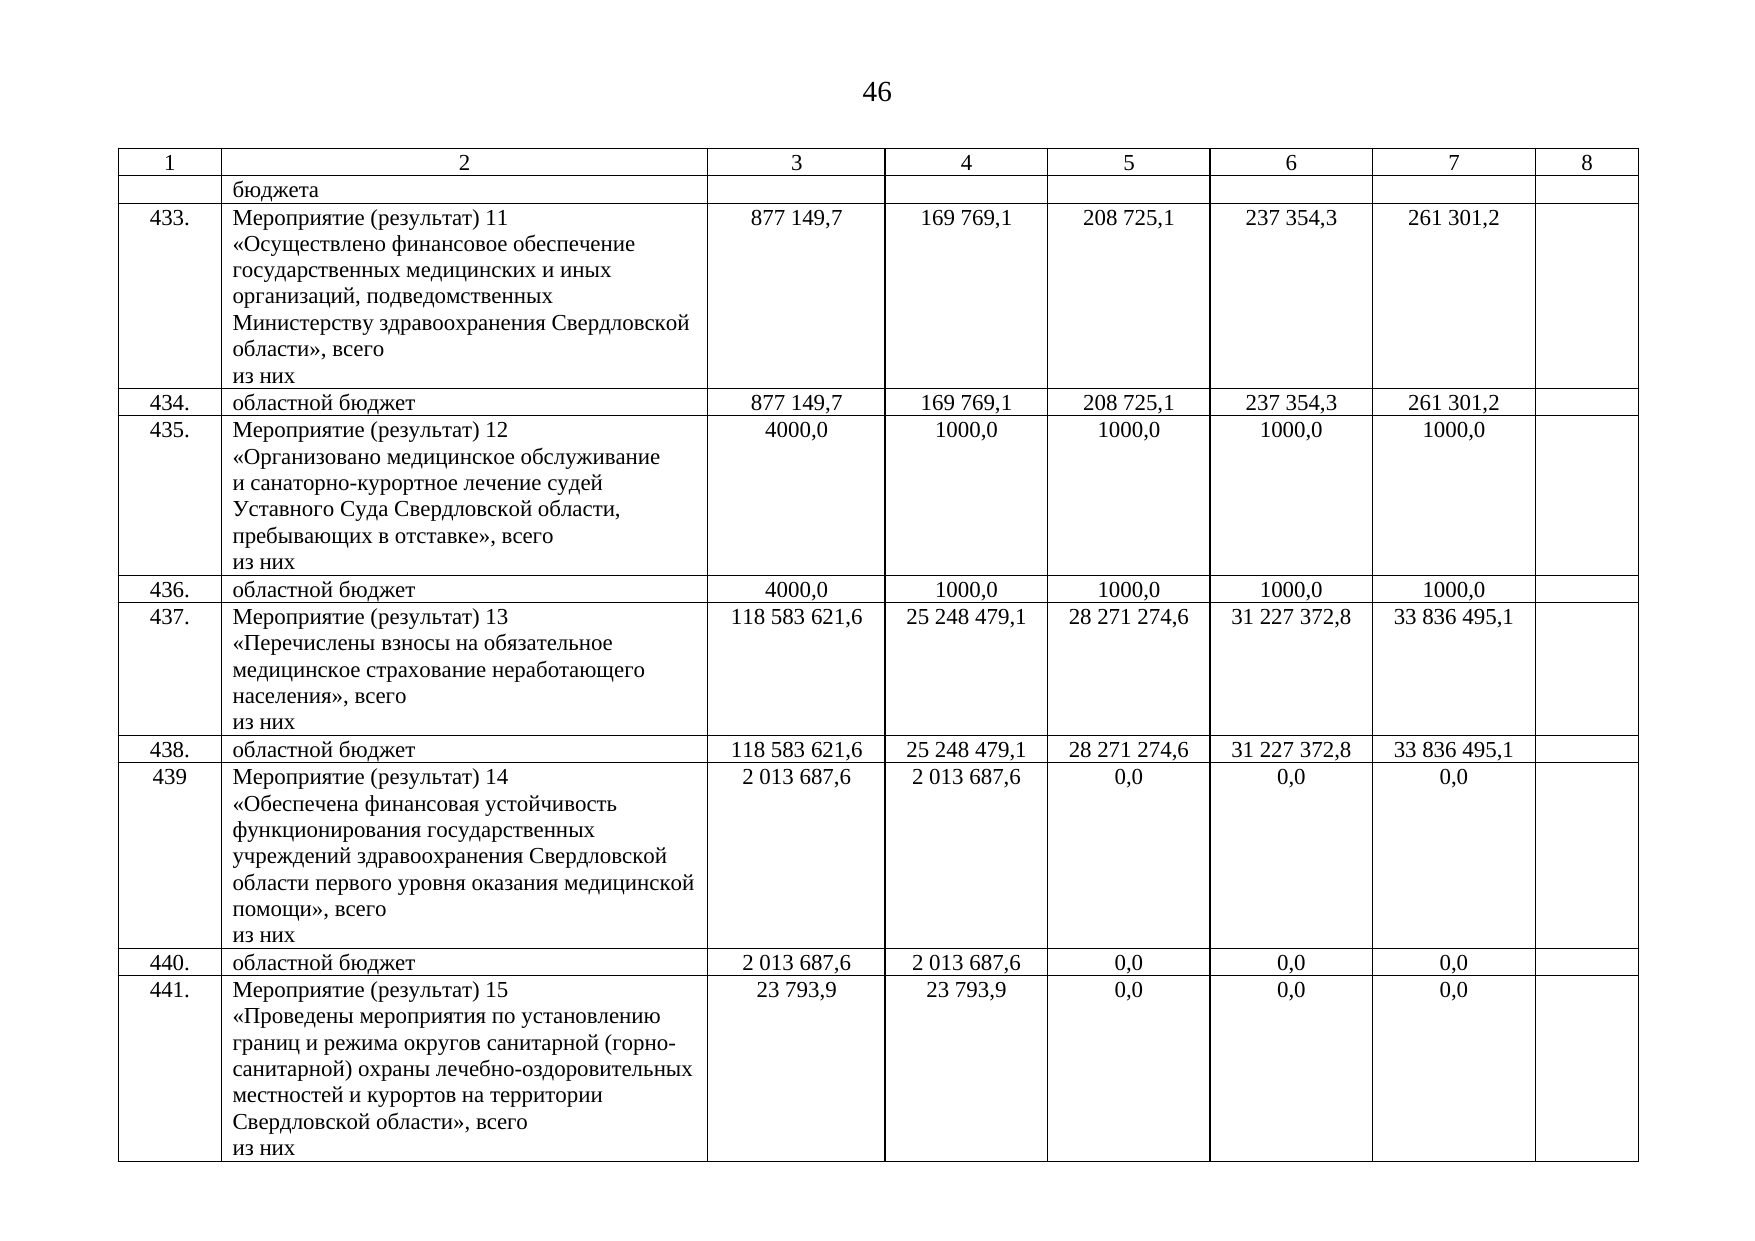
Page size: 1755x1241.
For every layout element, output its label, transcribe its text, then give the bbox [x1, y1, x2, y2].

table_cell 438. [119, 736, 221, 762]
table_header 1 [119, 149, 221, 175]
table_cell 436. [119, 576, 221, 602]
table_cell 441. [119, 976, 221, 1161]
table_cell областной бюджет [222, 949, 707, 975]
table_cell 28 271 274,6 [1048, 736, 1209, 762]
table_cell 208 725,1 [1048, 389, 1209, 415]
table_cell [886, 176, 1047, 202]
table_header 2 [222, 149, 707, 175]
table_cell 208 725,1 [1048, 204, 1209, 388]
table_cell 2 013 687,6 [886, 949, 1047, 975]
table_header 8 [1536, 149, 1638, 175]
table_cell [1048, 176, 1209, 202]
table_cell 169 769,1 [886, 389, 1047, 415]
table_cell [1536, 949, 1638, 975]
table_cell 1000,0 [886, 416, 1047, 574]
table_cell 33 836 495,1 [1373, 603, 1535, 735]
table_cell 2 013 687,6 [708, 763, 884, 948]
table_cell 1000,0 [1373, 576, 1535, 602]
table_header 5 [1048, 149, 1209, 175]
table_header 7 [1373, 149, 1535, 175]
table_cell [1536, 204, 1638, 388]
table_cell 1000,0 [1373, 416, 1535, 574]
table_cell 1000,0 [1048, 576, 1209, 602]
table_cell [1536, 416, 1638, 574]
table_cell 261 301,2 [1373, 389, 1535, 415]
table_cell областной бюджет [222, 736, 707, 762]
table_cell 877 149,7 [708, 389, 884, 415]
table_cell 1000,0 [1211, 416, 1372, 574]
table_cell 0,0 [1048, 949, 1209, 975]
table_cell 169 769,1 [886, 204, 1047, 388]
table_cell 439 [119, 763, 221, 948]
table_cell 440. [119, 949, 221, 975]
table_cell 435. [119, 416, 221, 574]
table_cell областной бюджет [222, 389, 707, 415]
table_cell [1211, 176, 1372, 202]
table_cell Мероприятие (результат) 13 «Перечислены взносы на обязательное медицинское страхование неработающего населения», всего из них [222, 603, 707, 735]
table_cell 23 793,9 [886, 976, 1047, 1161]
table_cell [1536, 389, 1638, 415]
table_cell 25 248 479,1 [886, 736, 1047, 762]
table_cell 1000,0 [1048, 416, 1209, 574]
table_cell 261 301,2 [1373, 204, 1535, 388]
table_cell 0,0 [1211, 976, 1372, 1161]
table_cell 0,0 [1373, 763, 1535, 948]
table_cell 33 836 495,1 [1373, 736, 1535, 762]
table_cell [708, 176, 884, 202]
table_cell Мероприятие (результат) 11 «Осуществлено финансовое обеспечение государственных медицинских и иных организаций, подведомственных Министерству здравоохранения Свердловской области», всего из них [222, 204, 707, 388]
table_header 4 [886, 149, 1047, 175]
table_cell 25 248 479,1 [886, 603, 1047, 735]
table_cell 31 227 372,8 [1211, 736, 1372, 762]
table_cell [1536, 976, 1638, 1161]
table_cell Мероприятие (результат) 14 «Обеспечена финансовая устойчивость функционирования государственных учреждений здравоохранения Свердловской области первого уровня оказания медицинской помощи», всего из них [222, 763, 707, 948]
table_cell 4000,0 [708, 576, 884, 602]
table_cell 2 013 687,6 [886, 763, 1047, 948]
table_cell [1536, 603, 1638, 735]
table_cell [1373, 176, 1535, 202]
table_cell Мероприятие (результат) 12 «Организовано медицинское обслуживание и санаторно-курортное лечение судей Уставного Суда Свердловской области, пребывающих в отставке», всего из них [222, 416, 707, 574]
table_cell 2 013 687,6 [708, 949, 884, 975]
table_cell 0,0 [1048, 976, 1209, 1161]
table_cell Мероприятие (результат) 15 «Проведены мероприятия по установлению границ и режима округов санитарной (горно-санитарной) охраны лечебно-оздоровительных местностей и курортов на территории Свердловской области», всего из них [222, 976, 707, 1161]
table_cell 31 227 372,8 [1211, 603, 1372, 735]
table_cell областной бюджет [222, 576, 707, 602]
table_cell 237 354,3 [1211, 204, 1372, 388]
table_cell 434. [119, 389, 221, 415]
table_cell 0,0 [1211, 949, 1372, 975]
table_cell [119, 176, 221, 202]
table_cell 1000,0 [1211, 576, 1372, 602]
table_cell 28 271 274,6 [1048, 603, 1209, 735]
table_cell 23 793,9 [708, 976, 884, 1161]
table_cell 118 583 621,6 [708, 603, 884, 735]
table_header 6 [1211, 149, 1372, 175]
table_cell [1536, 176, 1638, 202]
table_cell 877 149,7 [708, 204, 884, 388]
table_cell 0,0 [1373, 976, 1535, 1161]
table_cell 0,0 [1373, 949, 1535, 975]
table_cell [1536, 736, 1638, 762]
table_cell 0,0 [1048, 763, 1209, 948]
table_cell [1536, 576, 1638, 602]
table_cell 1000,0 [886, 576, 1047, 602]
table_cell 4000,0 [708, 416, 884, 574]
table_cell 437. [119, 603, 221, 735]
table_cell 237 354,3 [1211, 389, 1372, 415]
table_cell [1536, 763, 1638, 948]
table_cell бюджета [222, 176, 707, 202]
table_header 3 [708, 149, 884, 175]
table_cell 118 583 621,6 [708, 736, 884, 762]
table_cell 433. [119, 204, 221, 388]
table_cell 0,0 [1211, 763, 1372, 948]
